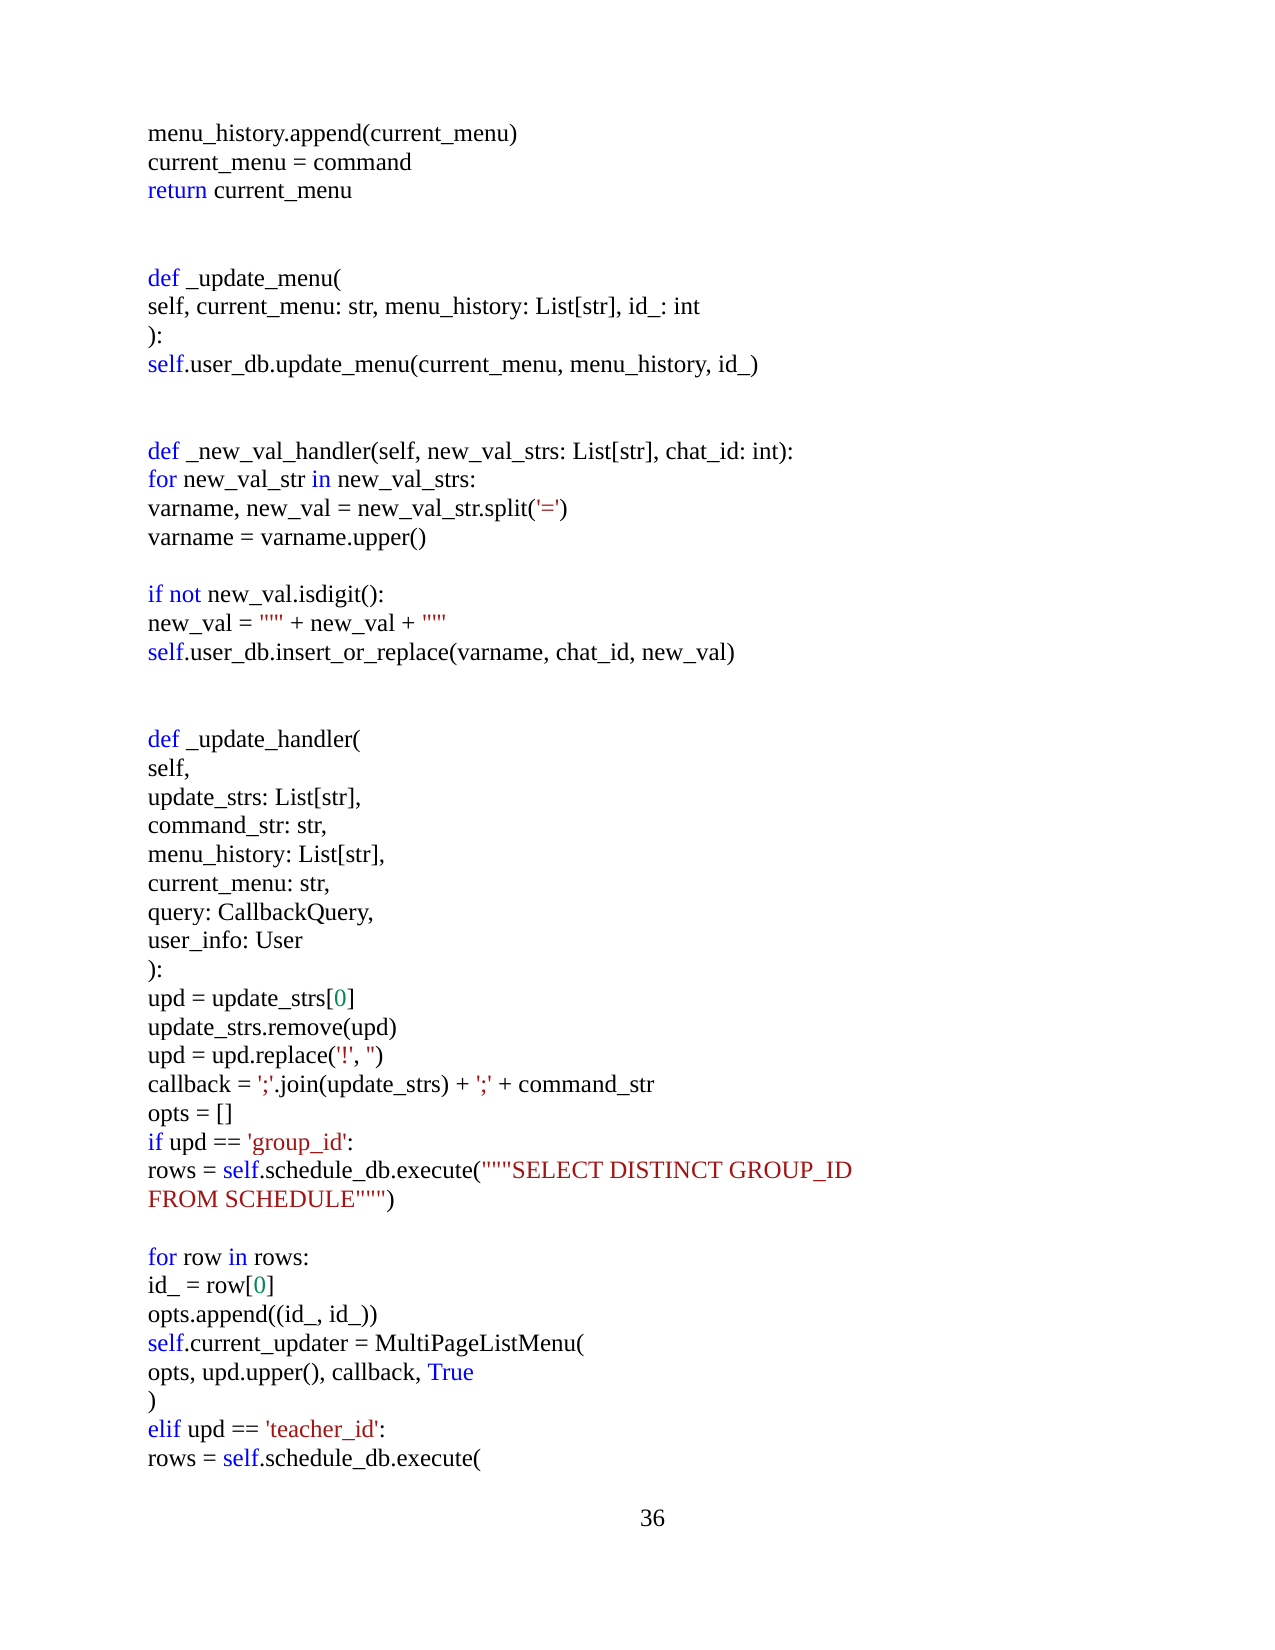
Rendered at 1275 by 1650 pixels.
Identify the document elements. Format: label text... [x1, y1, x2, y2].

text opts = [] [118, 1098, 1157, 1127]
text varname, new_val = new_val_str.split('=') [118, 493, 1157, 522]
text command_str: str, [118, 810, 1157, 839]
text new_val = "'" + new_val + "'" [118, 608, 1157, 637]
text self.current_updater = MultiPageListMenu( [118, 1328, 1157, 1357]
text id_ = row[0] [118, 1270, 1157, 1299]
text self, current_menu: str, menu_history: List[str], id_: int [118, 291, 1157, 320]
text opts.append((id_, id_)) [118, 1299, 1157, 1328]
text self.user_db.insert_or_replace(varname, chat_id, new_val) [118, 637, 1157, 666]
text ): [118, 320, 1157, 349]
text return current_menu [118, 176, 1157, 204]
text self.user_db.update_menu(current_menu, menu_history, id_) [118, 349, 1157, 378]
text rows = self.schedule_db.execute("""SELECT DISTINCT GROUP_ID [118, 1155, 1157, 1184]
text menu_history: List[str], [118, 839, 1157, 868]
text upd = upd.replace('!', '') [118, 1040, 1157, 1069]
text if not new_val.isdigit(): [118, 579, 1157, 608]
text current_menu = command [118, 147, 1157, 176]
text ) [118, 1385, 1157, 1414]
text if upd == 'group_id': [118, 1127, 1157, 1155]
text user_info: User [118, 925, 1157, 954]
text def _update_handler( [118, 724, 1157, 753]
text rows = self.schedule_db.execute( [118, 1443, 1157, 1472]
text opts, upd.upper(), callback, True [118, 1357, 1157, 1385]
text menu_history.append(current_menu) [118, 118, 1157, 147]
text FROM SCHEDULE""") [118, 1184, 1157, 1213]
text query: CallbackQuery, [118, 897, 1157, 925]
text current_menu: str, [118, 868, 1157, 897]
text for row in rows: [118, 1242, 1157, 1270]
text upd = update_strs[0] [118, 983, 1157, 1012]
text for new_val_str in new_val_strs: [118, 464, 1157, 493]
text ): [118, 954, 1157, 983]
text callback = ';'.join(update_strs) + ';' + command_str [118, 1069, 1157, 1098]
text def _new_val_handler(self, new_val_strs: List[str], chat_id: int): [118, 436, 1157, 464]
text def _update_menu( [118, 263, 1157, 291]
text update_strs: List[str], [118, 782, 1157, 810]
text elif upd == 'teacher_id': [118, 1414, 1157, 1443]
text varname = varname.upper() [118, 522, 1157, 551]
text update_strs.remove(upd) [118, 1012, 1157, 1040]
text self, [118, 753, 1157, 782]
